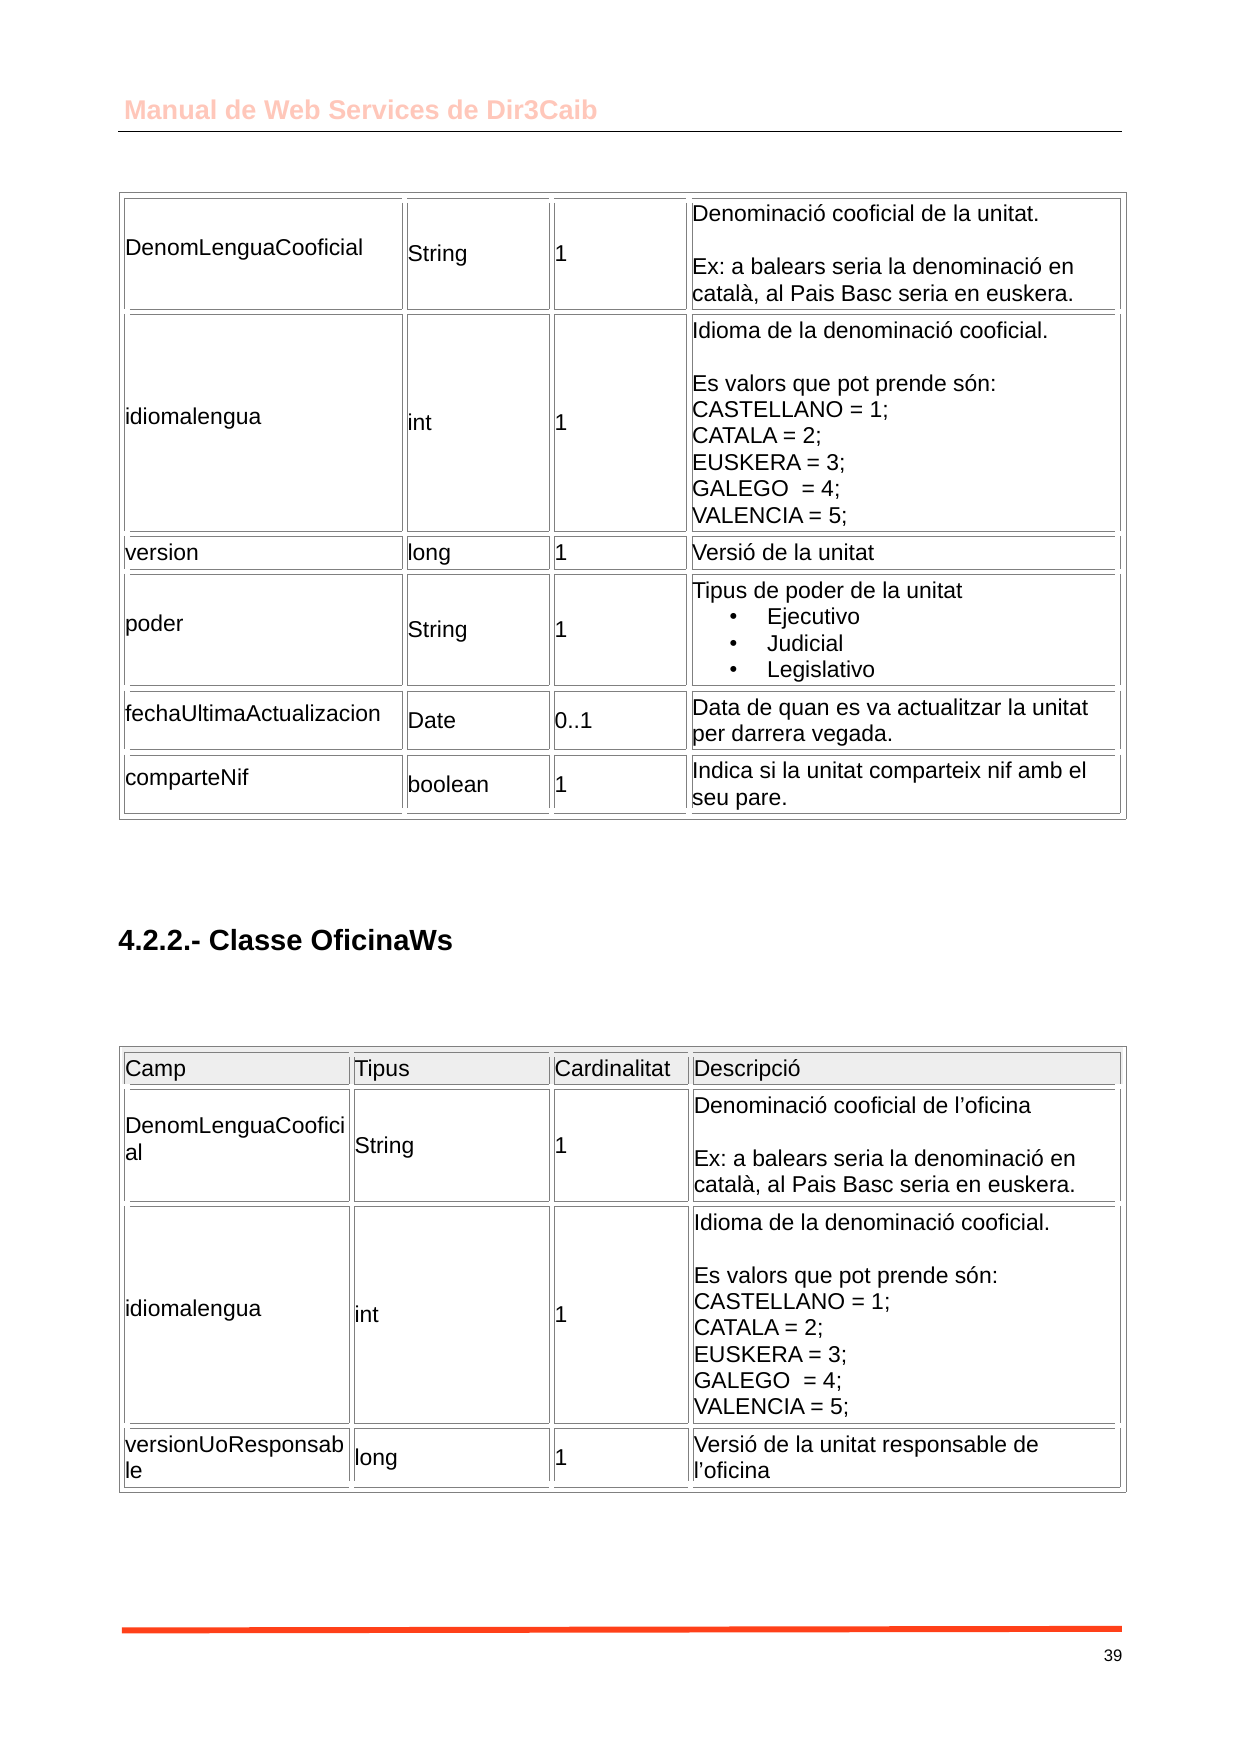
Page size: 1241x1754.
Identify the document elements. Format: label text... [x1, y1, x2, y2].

table_cell idiomalengua [122, 309, 404, 531]
table_cell Idioma de la denominació cooficial. Es valors que pot prende són: CASTELLANO = 1; CATALA = 2; EUSKERA = 3; GALEGO = 4; VALENCIA = 5; [689, 309, 1123, 531]
table_cell long [351, 1423, 551, 1487]
table_cell Indica si la unitat comparteix nif amb el seu pare. [689, 749, 1123, 813]
table_header Tipus [351, 1047, 551, 1084]
table_cell Idioma de la denominació cooficial. Es valors que pot prende són: CASTELLANO = 1; CATALA = 2; EUSKERA = 3; GALEGO = 4; VALENCIA = 5; [691, 1201, 1123, 1423]
table_cell 1 [551, 569, 689, 685]
table_cell Data de quan es va actualitzar la unitat per darrera vegada. [689, 685, 1123, 749]
table_cell 1 [551, 1084, 691, 1201]
table_cell idiomalengua [122, 1201, 351, 1423]
table_cell versionUoResponsable [122, 1423, 351, 1487]
table_cell 1 [551, 1201, 691, 1423]
table_cell boolean [405, 749, 551, 813]
table_header Camp [122, 1047, 351, 1084]
table_cell String [405, 193, 551, 309]
table_header Descripció [691, 1047, 1123, 1084]
table_cell String [405, 569, 551, 685]
table_cell long [405, 531, 551, 568]
table_cell DenomLenguaCooficial [122, 1084, 351, 1201]
table_cell int [351, 1201, 551, 1423]
table_cell poder [122, 569, 404, 685]
table_cell version [122, 531, 404, 568]
subtitle Classe OficinaWs [118, 922, 1122, 956]
table_cell Versió de la unitat responsable de l’oficina [691, 1423, 1123, 1487]
table_cell DenomLenguaCooficial [122, 193, 404, 309]
table_cell Tipus de poder de la unitat Ejecutivo Judicial Legislativo [689, 569, 1123, 685]
table_cell Date [405, 685, 551, 749]
table_cell 1 [551, 309, 689, 531]
table_cell fechaUltimaActualizacion [122, 685, 404, 749]
table_cell Denominació cooficial de la unitat. Ex: a balears seria la denominació en català, al Pais Basc seria en euskera. [689, 193, 1123, 309]
table_cell 1 [551, 749, 689, 813]
table_cell 0..1 [551, 685, 689, 749]
table_cell String [351, 1084, 551, 1201]
table_cell 1 [551, 531, 689, 568]
table_cell 1 [551, 1423, 691, 1487]
table_cell Versió de la unitat [689, 531, 1123, 568]
table_header Cardinalitat [551, 1047, 691, 1084]
table_cell Denominació cooficial de l’oficina Ex: a balears seria la denominació en català, al Pais Basc seria en euskera. [691, 1084, 1123, 1201]
table_cell 1 [551, 193, 689, 309]
table_cell comparteNif [122, 749, 404, 813]
table_cell int [405, 309, 551, 531]
